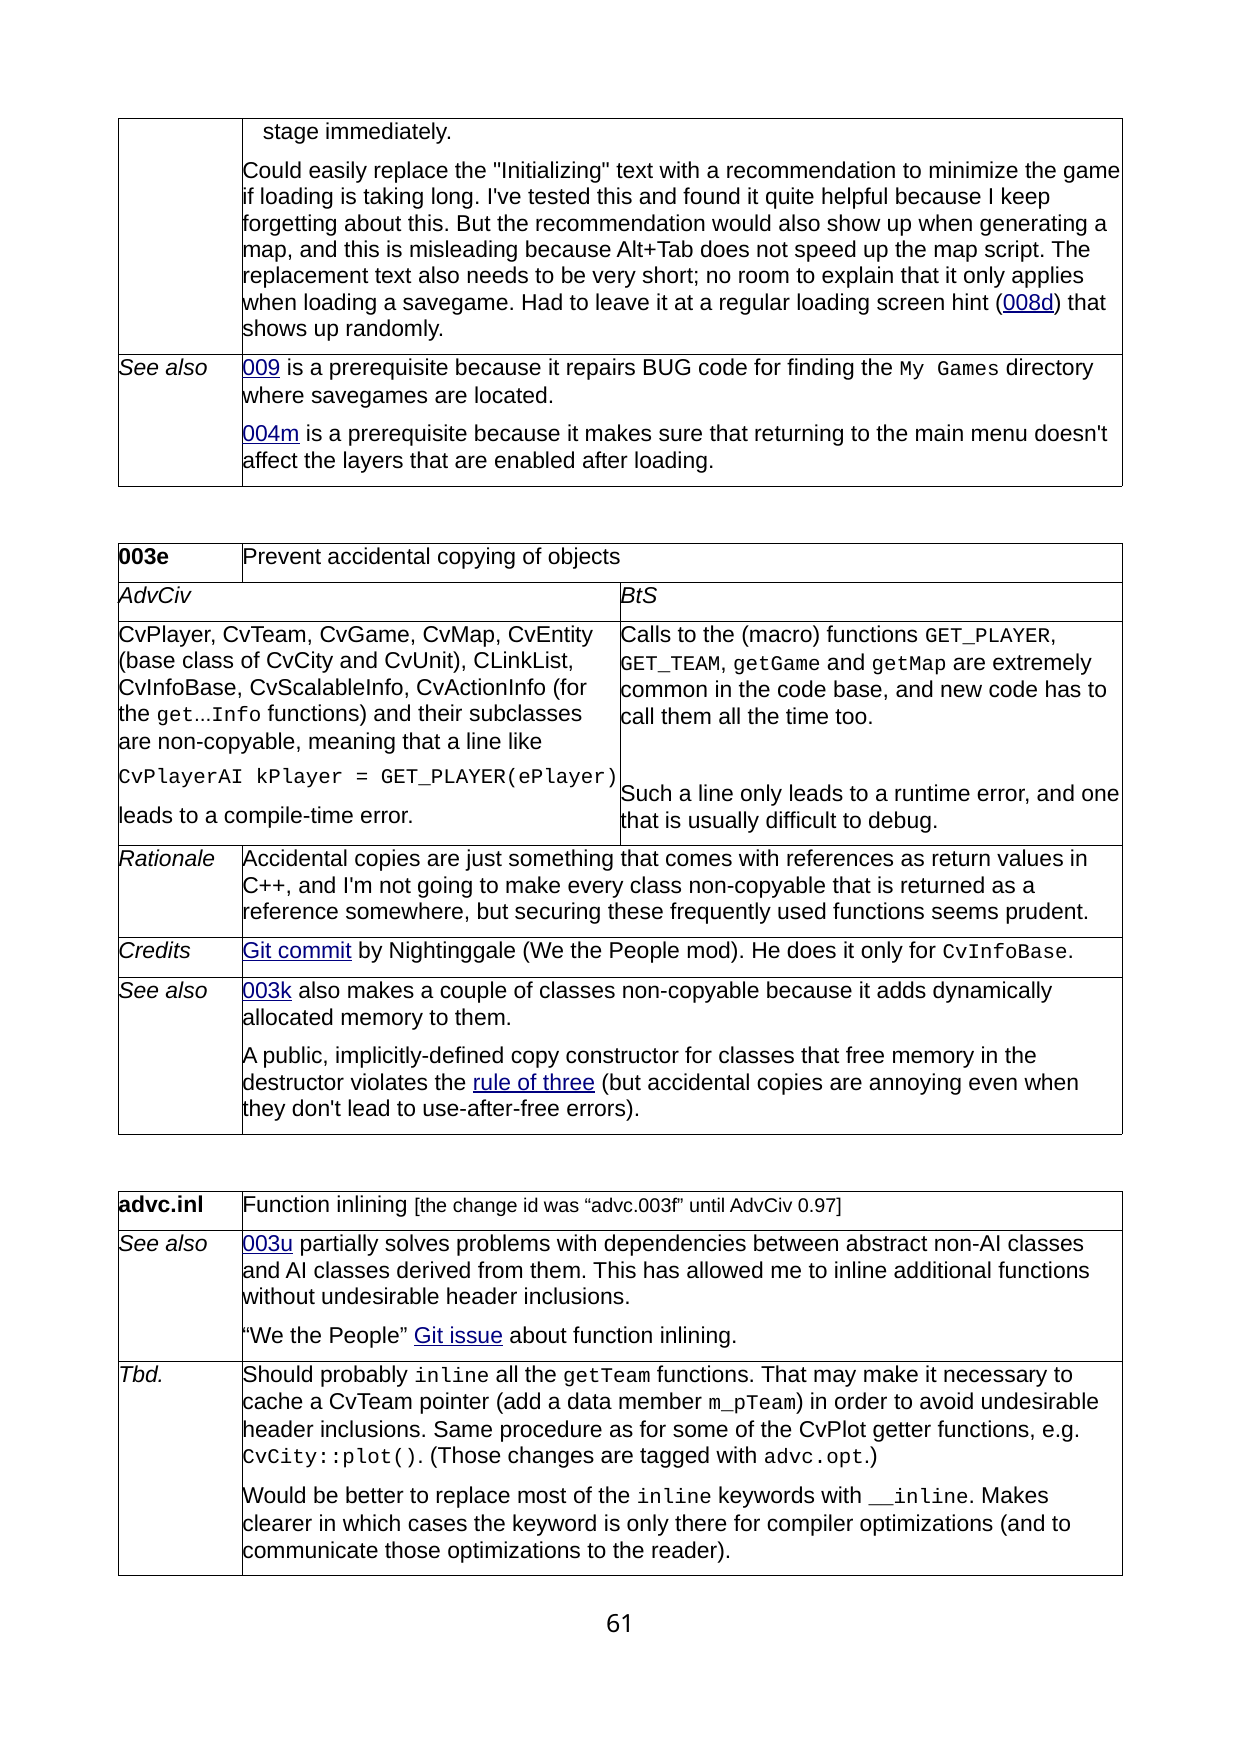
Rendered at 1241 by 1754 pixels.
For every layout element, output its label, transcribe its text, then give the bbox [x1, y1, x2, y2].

table_cell CvPlayer, CvTeam, CvGame, CvMap, CvEntity (base class of CvCity and CvUnit), CLinkList, CvInfoBase, CvScalableInfo, CvActionInfo (for the get...Info functions) and their subclasses are non-copyable, meaning that a line like CvPlayerAI kPlayer = GET_PLAYER(ePlayer) leads to a compile-time error. [119, 622, 620, 845]
table_cell 009 is a prerequisite because it repairs BUG code for finding the My Games directory where savegames are located. 004m is a prerequisite because it makes sure that returning to the main menu doesn't affect the layers that are enabled after loading. [243, 355, 1122, 486]
table_cell Should probably inline all the getTeam functions. That may make it necessary to cache a CvTeam pointer (add a data member m_pTeam) in order to avoid undesirable header inclusions. Same procedure as for some of the CvPlot getter functions, e.g. CvCity::plot(). (Those changes are tagged with advc.opt.) Would be better to replace most of the inline keywords with __inline. Makes clearer in which cases the keyword is only there for compiler optimizations (and to communicate those optimizations to the reader). [243, 1362, 1122, 1575]
table_header advc.inl [119, 1192, 242, 1230]
table_cell See also [119, 355, 242, 486]
table_cell Credits [119, 938, 242, 977]
table_cell See also [119, 978, 242, 1134]
table_header 003e [119, 544, 242, 582]
table_cell See also [119, 1231, 242, 1361]
table_cell Git commit by Nightinggale (We the People mod). He does it only for CvInfoBase. [243, 938, 1122, 977]
table_cell Calls to the (macro) functions GET_PLAYER, GET_TEAM, getGame and getMap are extremely common in the code base, and new code has to call them all the time too. Such a line only leads to a runtime error, and one that is usually difficult to debug. [621, 622, 1122, 845]
table_header Prevent accidental copying of objects [243, 544, 1122, 582]
table_header Function inlining [the change id was “advc.003f” until AdvCiv 0.97] [243, 1192, 1122, 1230]
table_cell 003k also makes a couple of classes non-copyable because it adds dynamically allocated memory to them. A public, implicitly-defined copy constructor for classes that free memory in the destructor violates the rule of three (but accidental copies are annoying even when they don't lead to use-after-free errors). [243, 978, 1122, 1134]
table_cell AdvCiv [119, 583, 620, 621]
table_cell stage immediately. Could easily replace the "Initializing" text with a recommendation to minimize the game if loading is taking long. I've tested this and found it quite helpful because I keep forgetting about this. But the recommendation would also show up when generating a map, and this is misleading because Alt+Tab does not speed up the map script. The replacement text also needs to be very short; no room to explain that it only applies when loading a savegame. Had to leave it at a regular loading screen hint (008d) that shows up randomly. [243, 119, 1122, 354]
table_cell BtS [621, 583, 1122, 621]
table_cell Rationale [119, 846, 242, 937]
table_cell Tbd. [119, 1362, 242, 1575]
table_cell Accidental copies are just something that comes with references as return values in C++, and I'm not going to make every class non-copyable that is returned as a reference somewhere, but securing these frequently used functions seems prudent. [243, 846, 1122, 937]
table_cell [119, 119, 242, 354]
table_cell 003u partially solves problems with dependencies between abstract non-AI classes and AI classes derived from them. This has allowed me to inline additional functions without undesirable header inclusions. “We the People” Git issue about function inlining. [243, 1231, 1122, 1361]
